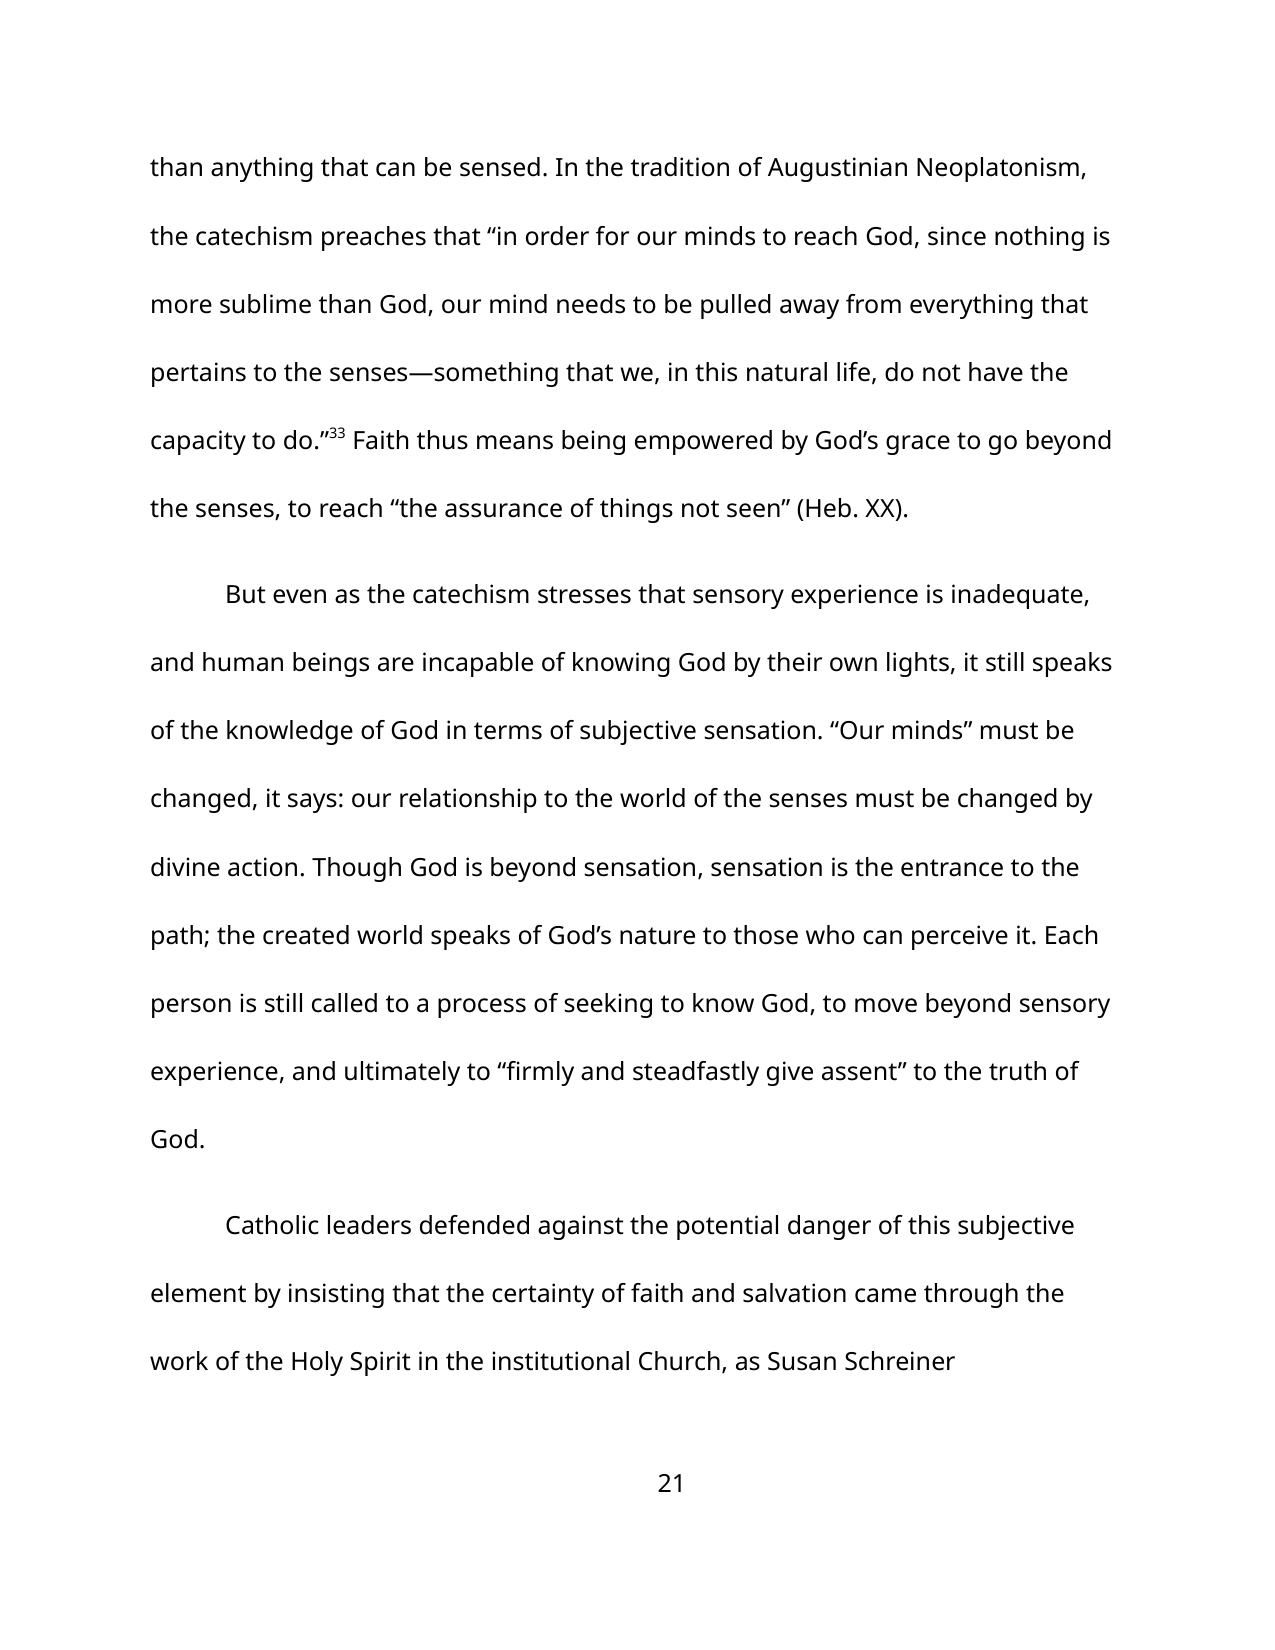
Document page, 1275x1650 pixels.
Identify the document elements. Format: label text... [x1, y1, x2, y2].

text Catholic leaders defended against the potential danger of this subjective element by insisting that the certainty of faith and salvation came through the work of the Holy Spirit in the institutional Church, as Susan Schreiner [150, 1208, 1125, 1378]
text But even as the catechism stresses that sensory experience is inadequate, and human beings are incapable of knowing God by their own lights, it still speaks of the knowledge of God in terms of subjective sensation. “Our minds” must be changed, it says: our relationship to the world of the senses must be changed by divine action. Though God is beyond sensation, sensation is the entrance to the path; the created world speaks of God’s nature to those who can perceive it. Each person is still called to a process of seeking to know God, to move beyond sensory experience, and ultimately to “firmly and steadfastly give assent” to the truth of God. [150, 577, 1125, 1156]
text than anything that can be sensed. In the tradition of Augustinian Neoplatonism, the catechism preaches that “in order for our minds to reach God, since nothing is more sublime than God, our mind needs to be pulled away from everything that pertains to the senses—something that we, in this natural life, do not have the capacity to do.” Faith thus means being empowered by God’s grace to go beyond the senses, to reach “the assurance of things not seen” (Heb. XX). [150, 150, 1125, 525]
